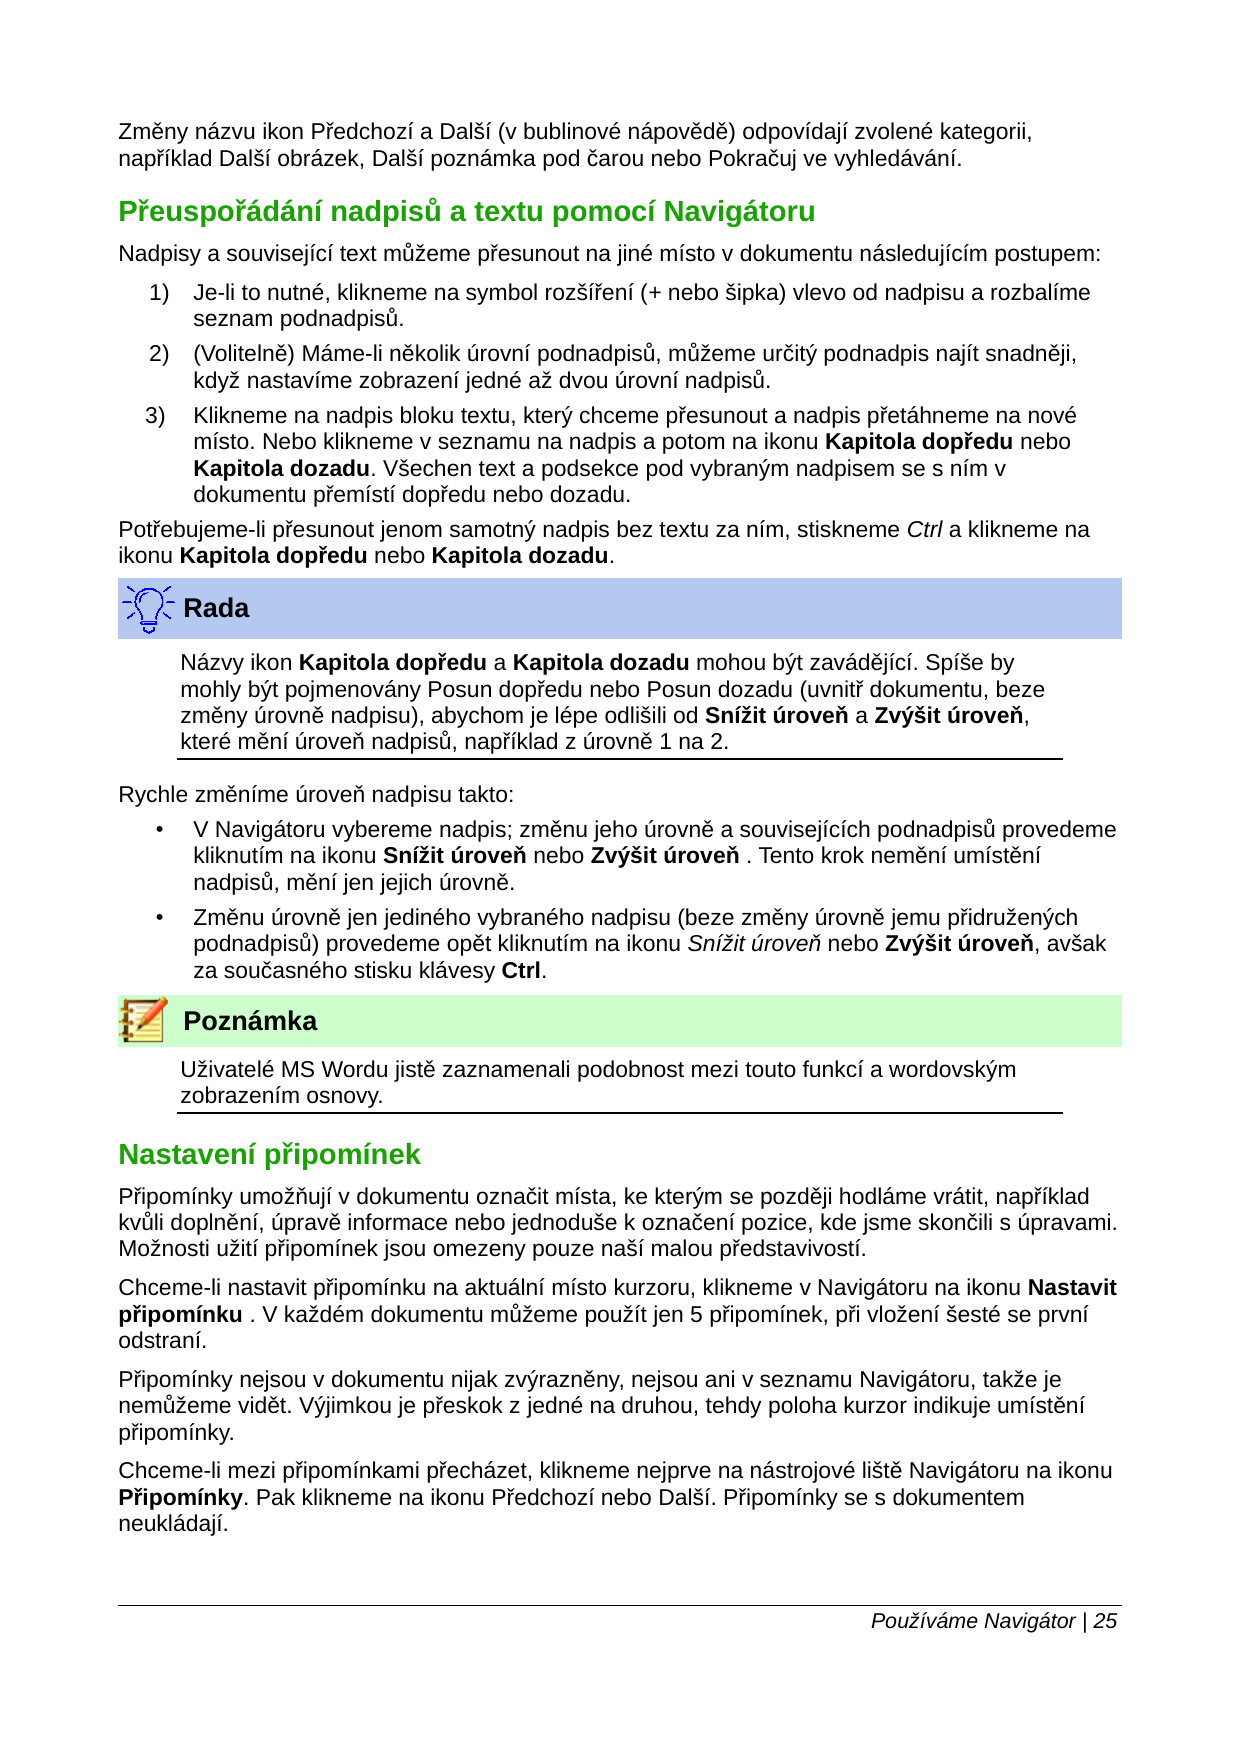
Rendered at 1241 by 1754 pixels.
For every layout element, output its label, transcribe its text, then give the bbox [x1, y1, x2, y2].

subtitle Rada [118, 578, 1122, 639]
list Změnu úrovně jen jediného vybraného nadpisu (beze změny úrovně jemu přidružených podnadpisů) provedeme opět kliknutím na ikonu Snížit úroveň nebo Zvýšit úroveň, avšak za současného stisku klávesy Ctrl. [156, 904, 1122, 983]
list Rychle změníme úroveň nadpisu takto: [118, 781, 1122, 807]
picture [119, 578, 179, 638]
list Klikneme na nadpis bloku textu, který chceme přesunout a nadpis přetáhneme na nové místo. Nebo klikneme v seznamu na nadpis a potom na ikonu Kapitola dopředu nebo Kapitola dozadu. Všechen text a podsekce pod vybraným nadpisem se s ním v dokumentu přemístí dopředu nebo dozadu. [165, 402, 1122, 507]
text Názvy ikon Kapitola dopředu a Kapitola dozadu mohou být zavádějící. Spíše by mohly být pojmenovány Posun dopředu nebo Posun dozadu (uvnitř dokumentu, beze změny úrovně nadpisu), abychom je lépe odlišili od Snížit úroveň a Zvýšit úroveň, které mění úroveň nadpisů, například z úrovně 1 na 2. [177, 646, 1063, 758]
list (Volitelně) Máme-li několik úrovní podnadpisů, můžeme určitý podnadpis najít snadněji, když nastavíme zobrazení jedné až dvou úrovní nadpisů. [169, 340, 1122, 393]
text Změny názvu ikon Předchozí a Další (v bublinové nápovědě) odpovídají zvolené kategorii, například Další obrázek, Další poznámka pod čarou nebo Pokračuj ve vyhledávání. [118, 118, 1122, 171]
text Chceme-li nastavit připomínku na aktuální místo kurzoru, klikneme v Navigátoru na ikonu Nastavit připomínku . V každém dokumentu můžeme použít jen 5 připomínek, při vložení šesté se první odstraní. [118, 1274, 1122, 1353]
text Chceme-li mezi připomínkami přecházet, klikneme nejprve na nástrojové liště Navigátoru na ikonu Připomínky. Pak klikneme na ikonu Předchozí nebo Další. Připomínky se s dokumentem neukládají. [118, 1457, 1122, 1536]
subtitle Nastavení připomínek [118, 1137, 1122, 1171]
text Připomínky umožňují v dokumentu označit místa, ke kterým se později hodláme vrátit, například kvůli doplnění, úpravě informace nebo jednoduše k označení pozice, kde jsme skončili s úpravami. Možnosti užití připomínek jsou omezeny pouze naší malou představivostí. [118, 1183, 1122, 1262]
subtitle Přeuspořádání nadpisů a textu pomocí Navigátoru [118, 194, 1122, 228]
text Uživatelé MS Wordu jistě zaznamenali podobnost mezi touto funkcí a wordovským zobrazením osnovy. [177, 1053, 1063, 1112]
list Nadpisy a související text můžeme přesunout na jiné místo v dokumentu následujícím postupem: [118, 240, 1122, 266]
subtitle Poznámka [118, 995, 1122, 1047]
list V Navigátoru vybereme nadpis; změnu jeho úrovně a souvisejících podnadpisů provedeme kliknutím na ikonu Snížit úroveň nebo Zvýšit úroveň . Tento krok nemění umístění nadpisů, mění jen jejich úrovně. [156, 816, 1122, 895]
text Připomínky nejsou v dokumentu nijak zvýrazněny, nejsou ani v seznamu Navigátoru, takže je nemůžeme vidět. Výjimkou je přeskok z jedné na druhou, tehdy poloha kurzor indikuje umístění připomínky. [118, 1366, 1122, 1445]
list Potřebujeme-li přesunout jenom samotný nadpis bez textu za ním, stiskneme Ctrl a klikneme na ikonu Kapitola dopředu nebo Kapitola dozadu. [118, 516, 1122, 569]
list Je-li to nutné, klikneme na symbol rozšíření (+ nebo šipka) vlevo od nadpisu a rozbalíme seznam podnadpisů. [169, 279, 1122, 331]
picture [119, 995, 170, 1046]
